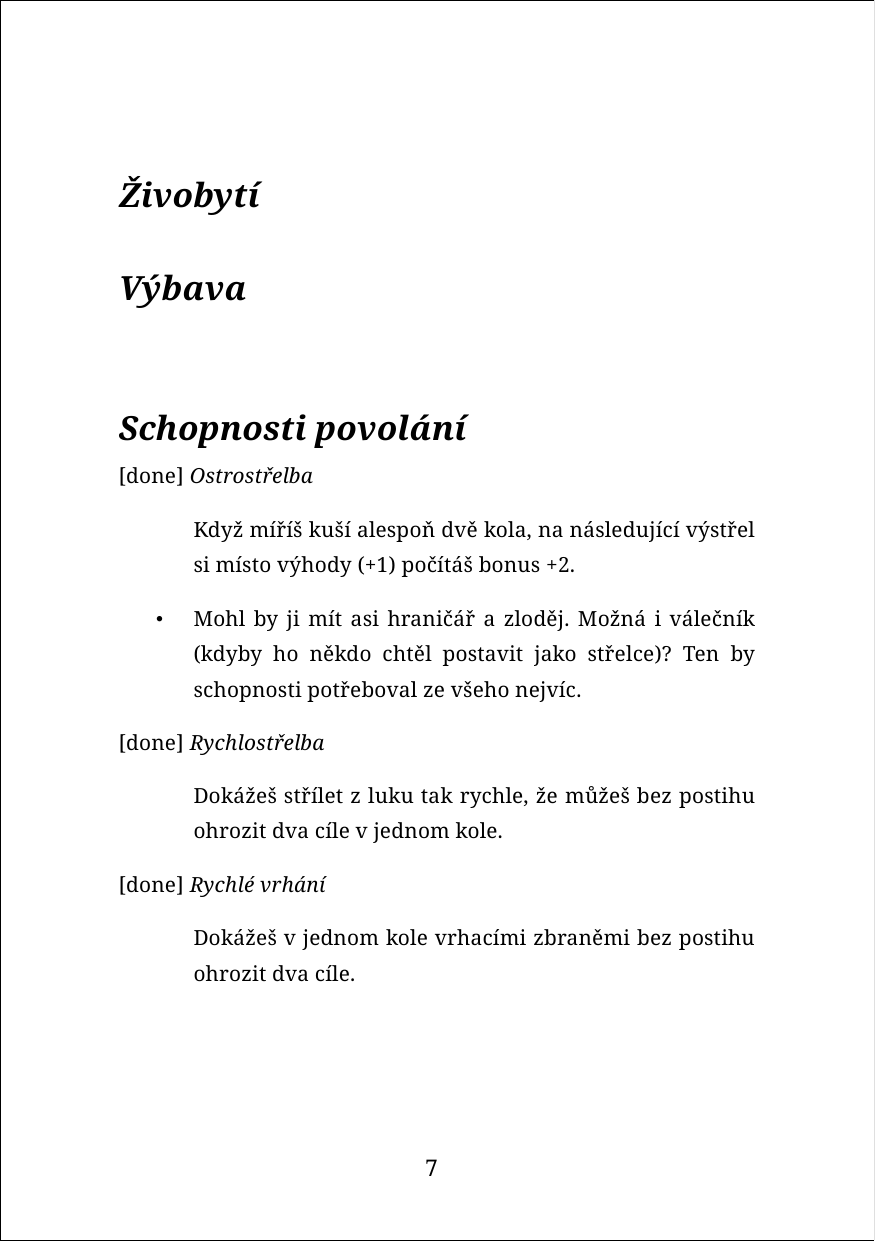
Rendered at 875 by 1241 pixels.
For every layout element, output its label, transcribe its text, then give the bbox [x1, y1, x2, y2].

subtitle Schopnosti povolání [118, 404, 756, 450]
text [done] Rychlé vrhání [118, 870, 756, 898]
subtitle Výbava [118, 264, 756, 310]
text [done] Ostrostřelba [118, 462, 756, 490]
text [done] Rychlostřelba [118, 728, 756, 756]
subtitle Živobytí [118, 172, 756, 217]
list Dokážeš střílet z luku tak rychle, že můžeš bez postihu ohrozit dva cíle v jednom kole. [156, 781, 756, 845]
list Když míříš kuší alespoň dvě kola, na následující výstřel si místo výhody (+1) počítáš bonus +2. [156, 515, 756, 579]
list Mohl by ji mít asi hraničář a zloděj. Možná i válečník (kdyby ho někdo chtěl postavit jako střelce)? Ten by schopnosti potřeboval ze všeho nejvíc. [156, 604, 756, 703]
list Dokážeš v jednom kole vrhacími zbraněmi bez postihu ohrozit dva cíle. [156, 923, 756, 987]
